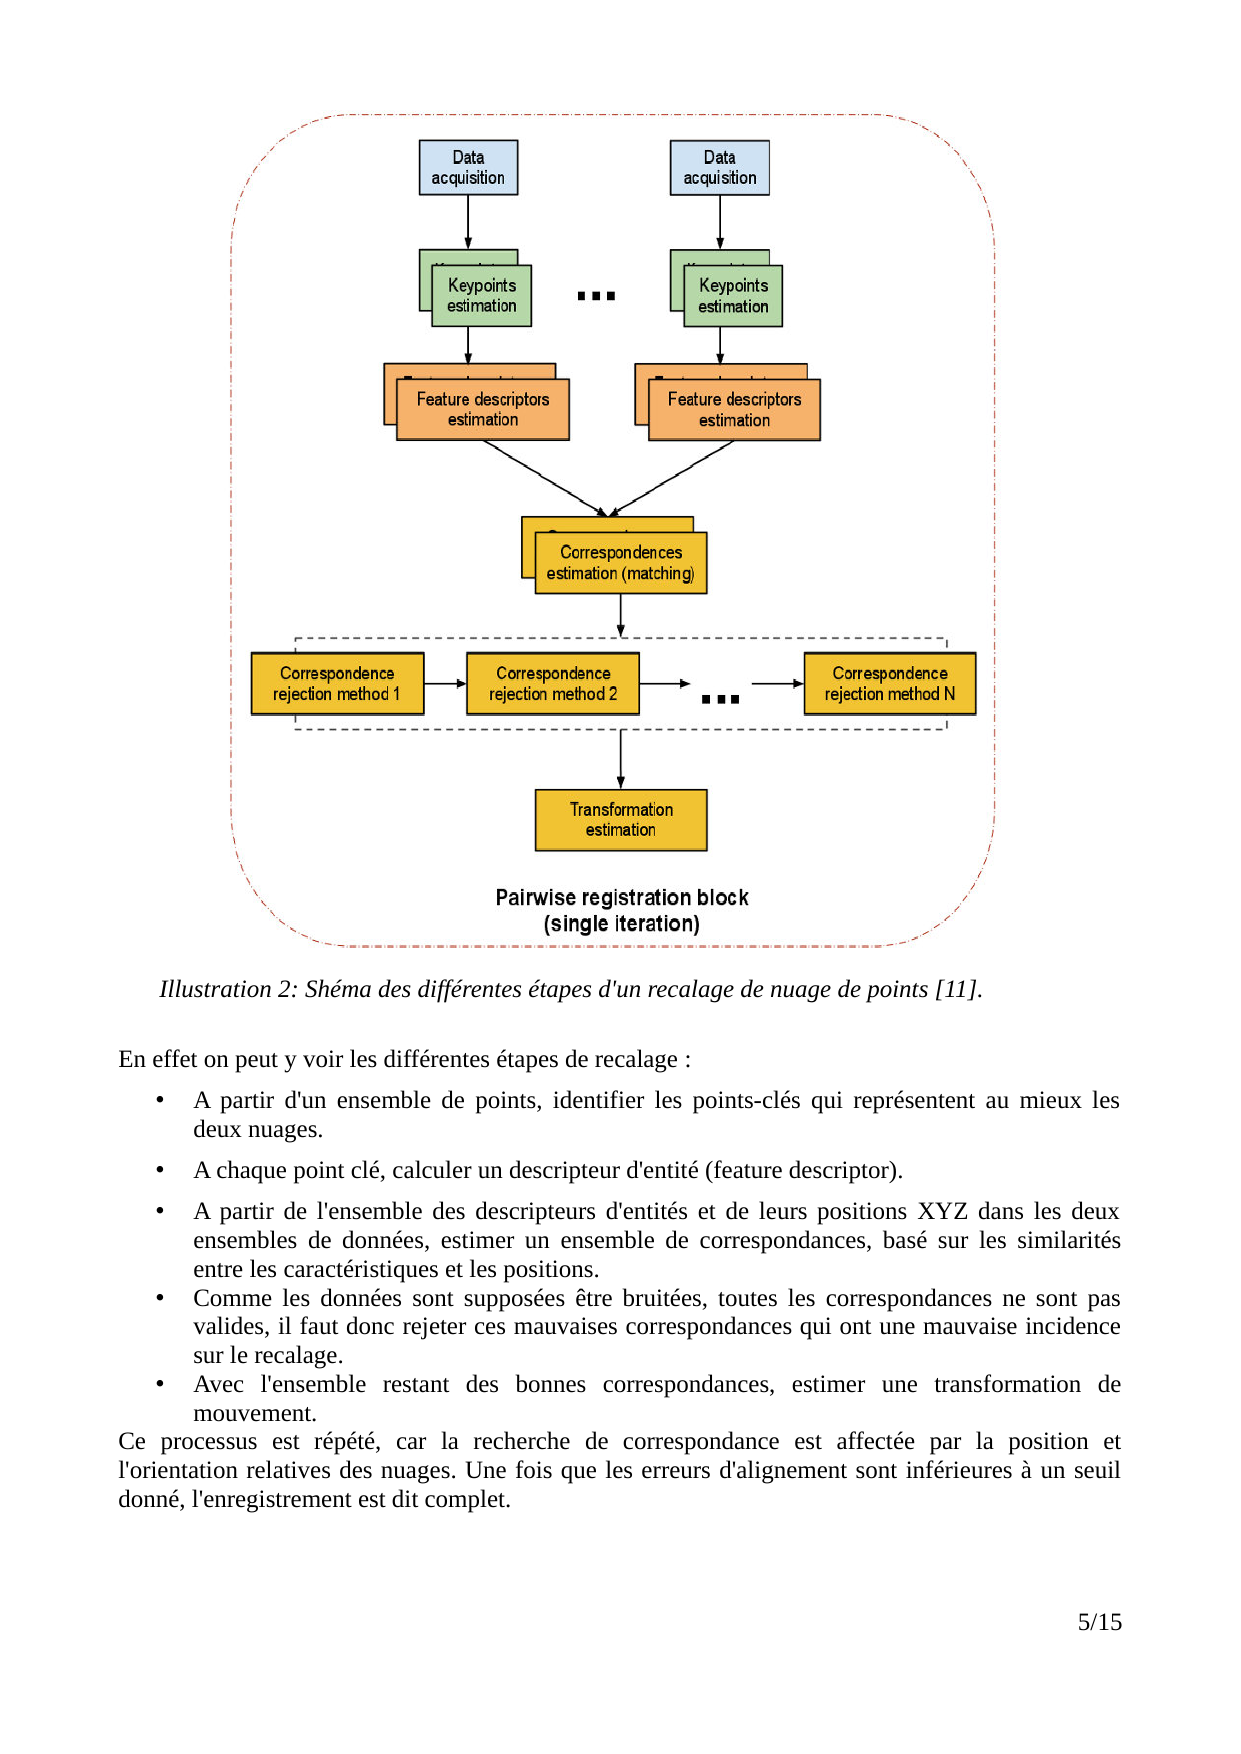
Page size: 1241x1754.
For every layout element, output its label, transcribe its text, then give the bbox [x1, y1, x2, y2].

text En effet on peut y voir les différentes étapes de recalage : [118, 1044, 1122, 1073]
list A partir de l'ensemble des descripteurs d'entités et de leurs positions XYZ dans les deux ensembles de données, estimer un ensemble de correspondances, basé sur les similarités entre les caractéristiques et les positions. [156, 1196, 1122, 1283]
picture [159, 110, 1036, 974]
list A partir d'un ensemble de points, identifier les points-clés qui représentent au mieux les deux nuages. [156, 1085, 1122, 1143]
text Ce processus est répété, car la recherche de correspondance est affectée par la position et l'orientation relatives des nuages. Une fois que les erreurs d'alignement sont inférieures à un seuil donné, l'enregistrement est dit complet. [118, 1426, 1122, 1513]
list Comme les données sont supposées être bruitées, toutes les correspondances ne sont pas valides, il faut donc rejeter ces mauvaises correspondances qui ont une mauvaise incidence sur le recalage. [156, 1283, 1122, 1369]
list Avec l'ensemble restant des bonnes correspondances, estimer une transformation de mouvement. [156, 1369, 1122, 1426]
text Illustration 2: Shéma des différentes étapes d'un recalage de nuage de points [11]. [159, 974, 1036, 1003]
list A chaque point clé, calculer un descripteur d'entité (feature descriptor). [156, 1155, 1122, 1184]
